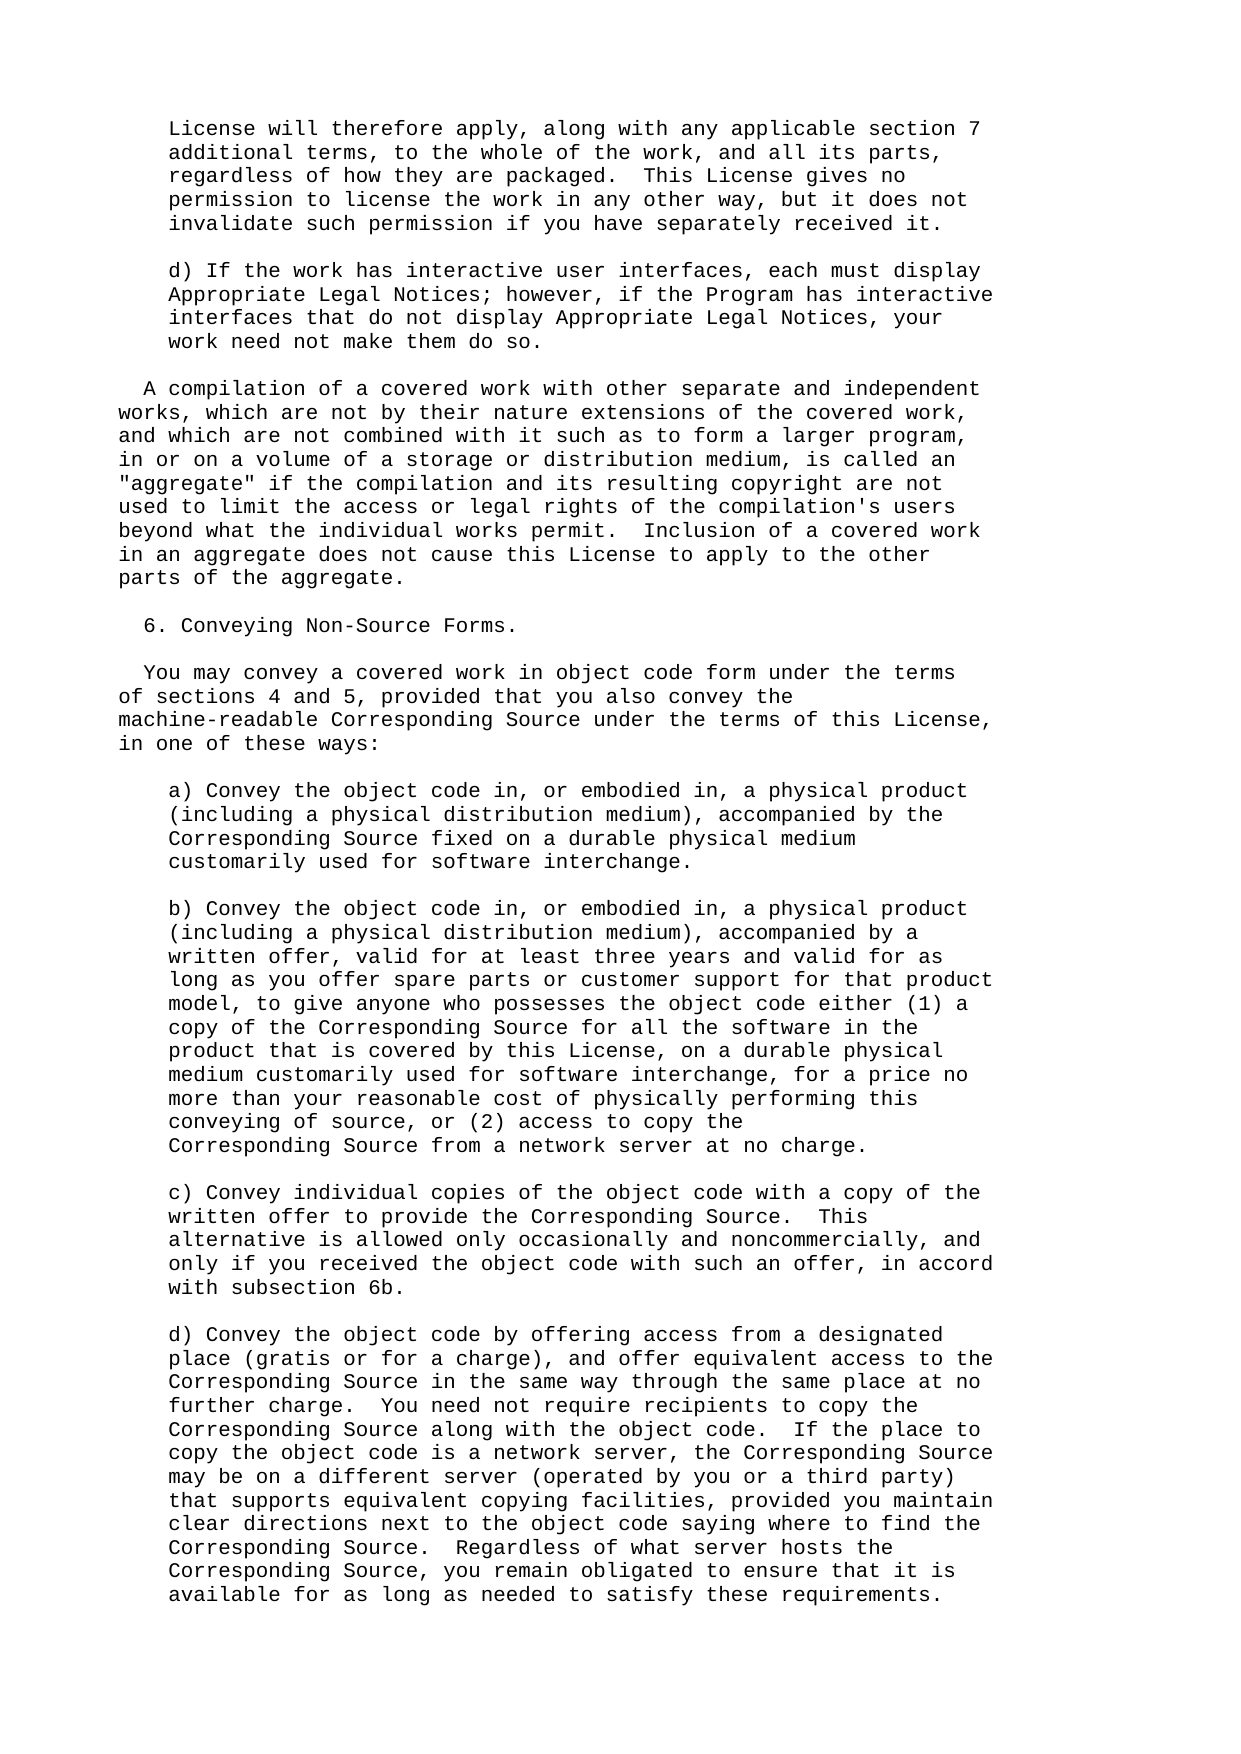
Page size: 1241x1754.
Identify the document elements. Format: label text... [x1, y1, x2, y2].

text c) Convey individual copies of the object code with a copy of the [118, 1182, 1122, 1206]
text long as you offer spare parts or customer support for that product [118, 969, 1122, 993]
text invalidate such permission if you have separately received it. [118, 213, 1122, 236]
text of sections 4 and 5, provided that you also convey the [118, 686, 1122, 709]
text Corresponding Source fixed on a durable physical medium [118, 827, 1122, 851]
text a) Convey the object code in, or embodied in, a physical product [118, 780, 1122, 804]
text Corresponding Source. Regardless of what server hosts the [118, 1537, 1122, 1561]
text You may convey a covered work in object code form under the terms [118, 662, 1122, 686]
text regardless of how they are packaged. This License gives no [118, 165, 1122, 189]
text d) If the work has interactive user interfaces, each must display [118, 260, 1122, 284]
text Corresponding Source, you remain obligated to ensure that it is [118, 1561, 1122, 1584]
text in or on a volume of a storage or distribution medium, is called an [118, 449, 1122, 473]
text "aggregate" if the compilation and its resulting copyright are not [118, 473, 1122, 496]
text in one of these ways: [118, 733, 1122, 757]
text written offer to provide the Corresponding Source. This [118, 1206, 1122, 1229]
text parts of the aggregate. [118, 567, 1122, 591]
text Corresponding Source from a network server at no charge. [118, 1135, 1122, 1158]
text model, to give anyone who possesses the object code either (1) a [118, 993, 1122, 1017]
text machine-readable Corresponding Source under the terms of this License, [118, 709, 1122, 733]
text only if you received the object code with such an offer, in accord [118, 1253, 1122, 1277]
text permission to license the work in any other way, but it does not [118, 189, 1122, 213]
text work need not make them do so. [118, 331, 1122, 354]
text with subsection 6b. [118, 1277, 1122, 1300]
text clear directions next to the object code saying where to find the [118, 1513, 1122, 1537]
text may be on a different server (operated by you or a third party) [118, 1466, 1122, 1489]
text b) Convey the object code in, or embodied in, a physical product [118, 898, 1122, 922]
text Appropriate Legal Notices; however, if the Program has interactive [118, 284, 1122, 307]
text copy the object code is a network server, the Corresponding Source [118, 1442, 1122, 1466]
text Corresponding Source in the same way through the same place at no [118, 1371, 1122, 1395]
text medium customarily used for software interchange, for a price no [118, 1064, 1122, 1088]
text conveying of source, or (2) access to copy the [118, 1111, 1122, 1135]
text License will therefore apply, along with any applicable section 7 [118, 118, 1122, 142]
text used to limit the access or legal rights of the compilation's users [118, 496, 1122, 520]
text product that is covered by this License, on a durable physical [118, 1040, 1122, 1064]
text and which are not combined with it such as to form a larger program, [118, 426, 1122, 449]
text place (gratis or for a charge), and offer equivalent access to the [118, 1348, 1122, 1371]
text interfaces that do not display Appropriate Legal Notices, your [118, 307, 1122, 331]
text customarily used for software interchange. [118, 851, 1122, 875]
text 6. Conveying Non-Source Forms. [118, 615, 1122, 638]
text in an aggregate does not cause this License to apply to the other [118, 544, 1122, 567]
text alternative is allowed only occasionally and noncommercially, and [118, 1229, 1122, 1253]
text d) Convey the object code by offering access from a designated [118, 1324, 1122, 1348]
text (including a physical distribution medium), accompanied by a [118, 922, 1122, 946]
text works, which are not by their nature extensions of the covered work, [118, 402, 1122, 426]
text further charge. You need not require recipients to copy the [118, 1395, 1122, 1419]
text A compilation of a covered work with other separate and independent [118, 378, 1122, 402]
text written offer, valid for at least three years and valid for as [118, 946, 1122, 969]
text Corresponding Source along with the object code. If the place to [118, 1419, 1122, 1442]
text beyond what the individual works permit. Inclusion of a covered work [118, 520, 1122, 544]
text available for as long as needed to satisfy these requirements. [118, 1584, 1122, 1608]
text more than your reasonable cost of physically performing this [118, 1088, 1122, 1111]
text (including a physical distribution medium), accompanied by the [118, 804, 1122, 827]
text that supports equivalent copying facilities, provided you maintain [118, 1489, 1122, 1513]
text additional terms, to the whole of the work, and all its parts, [118, 142, 1122, 165]
text copy of the Corresponding Source for all the software in the [118, 1017, 1122, 1040]
